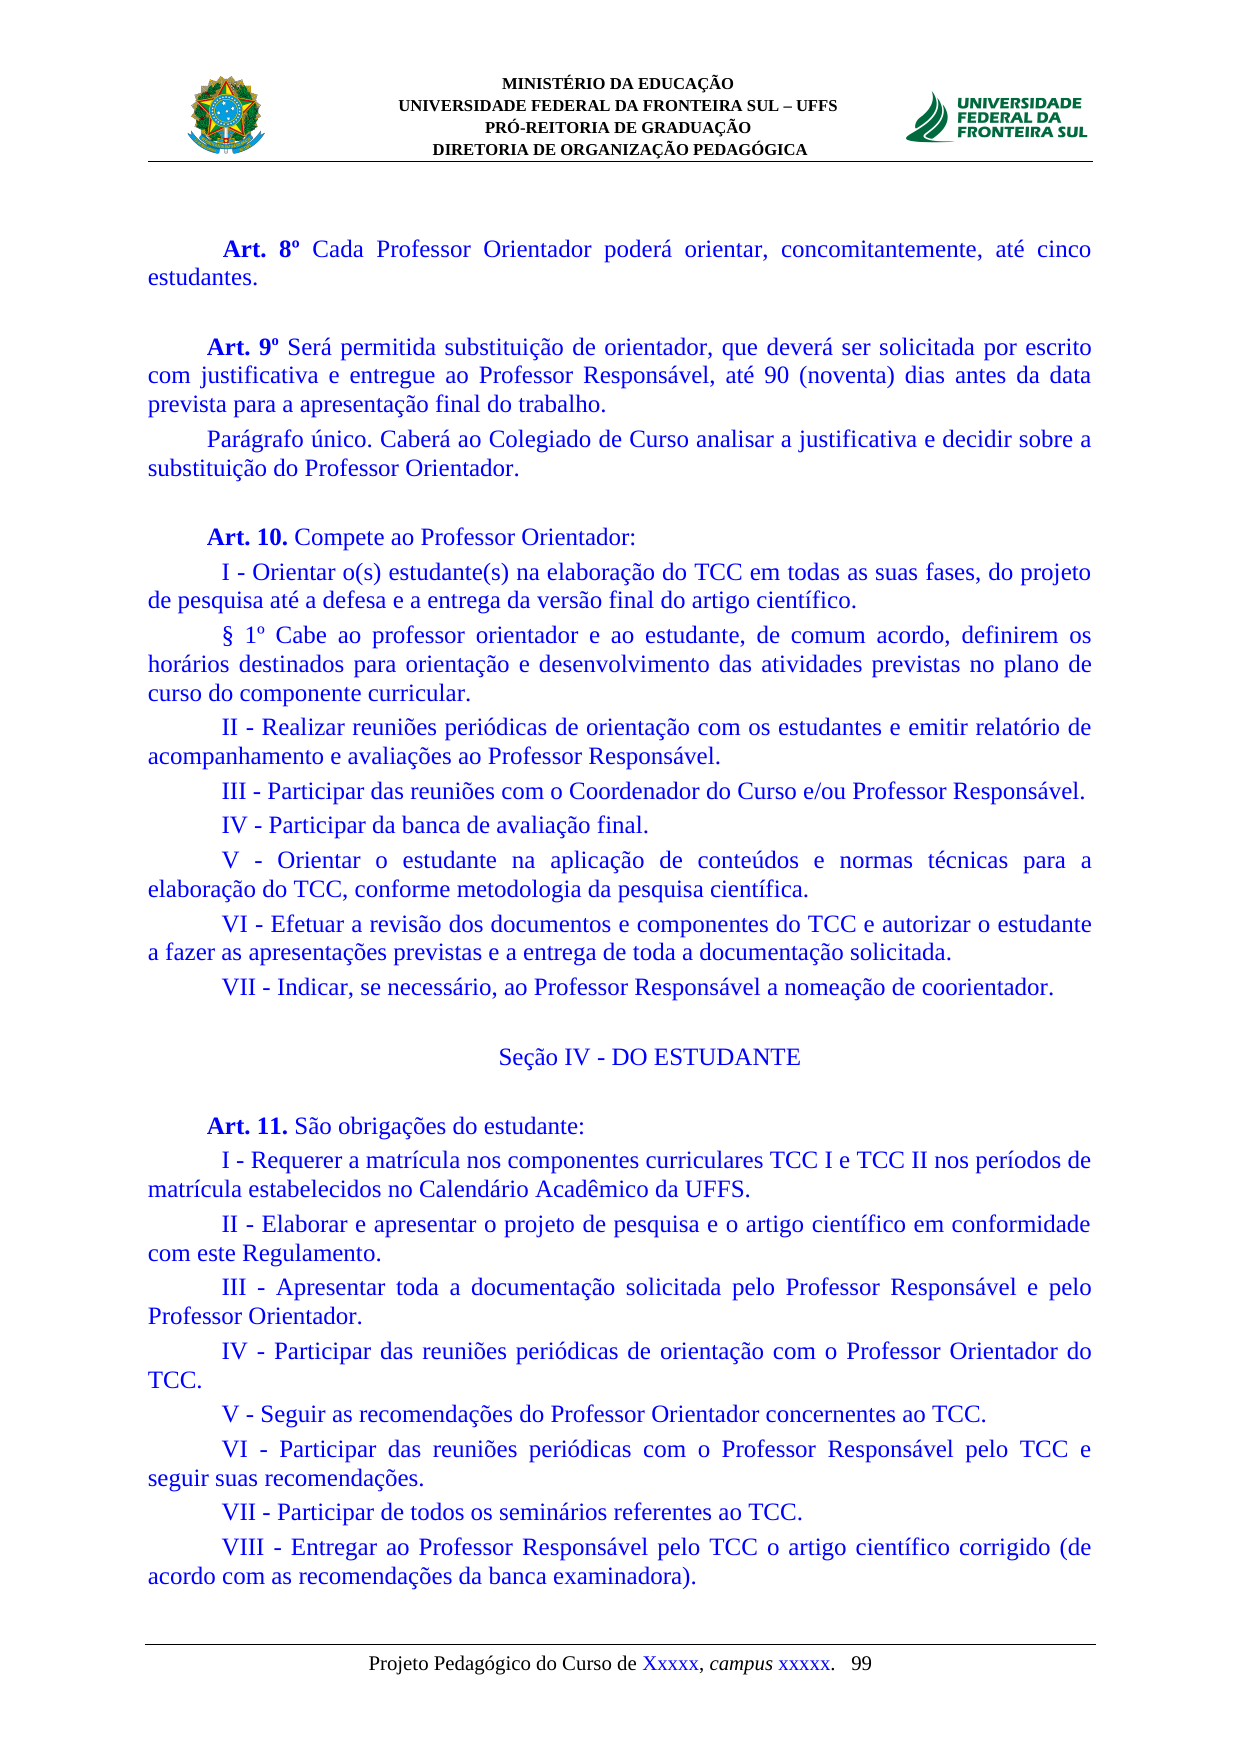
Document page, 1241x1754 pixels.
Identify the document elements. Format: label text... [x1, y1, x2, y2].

text I - Orientar o(s) estudante(s) na elaboração do TCC em todas as suas fases, do projeto de pesquisa até a defesa e a entrega da versão final do artigo científico. [148, 557, 1093, 614]
picture [187, 76, 265, 154]
text V - Orientar o estudante na aplicação de conteúdos e normas técnicas para a elaboração do TCC, conforme metodologia da pesquisa científica. [148, 845, 1093, 903]
text § 1º Cabe ao professor orientador e ao estudante, de comum acordo, definirem os horários destinados para orientação e desenvolvimento das atividades previstas no plano de curso do componente curricular. [148, 620, 1093, 707]
text VII - Indicar, se necessário, ao Professor Responsável a nomeação de coorientador. [148, 972, 1093, 1001]
text VI - Participar das reuniões periódicas com o Professor Responsável pelo TCC e seguir suas recomendações. [148, 1434, 1093, 1492]
text Art. 11. São obrigações do estudante: [148, 1111, 1093, 1140]
text VIII - Entregar ao Professor Responsável pelo TCC o artigo científico corrigido (de acordo com as recomendações da banca examinadora). [148, 1532, 1093, 1590]
text Parágrafo único. Caberá ao Colegiado de Curso analisar a justificativa e decidir sobre a substituição do Professor Orientador. [148, 424, 1093, 482]
text V - Seguir as recomendações do Professor Orientador concernentes ao TCC. [148, 1399, 1093, 1428]
text III - Participar das reuniões com o Coordenador do Curso e/ou Professor Responsável. [148, 776, 1093, 805]
text II - Realizar reuniões periódicas de orientação com os estudantes e emitir relatório de acompanhamento e avaliações ao Professor Responsável. [148, 712, 1093, 770]
picture [903, 90, 1090, 146]
text Art. 10. Compete ao Professor Orientador: [148, 522, 1093, 551]
text IV - Participar da banca de avaliação final. [148, 811, 1093, 839]
text IV - Participar das reuniões periódicas de orientação com o Professor Orientador do TCC. [148, 1336, 1093, 1393]
text I - Requerer a matrícula nos componentes curriculares TCC I e TCC II nos períodos de matrícula estabelecidos no Calendário Acadêmico da UFFS. [148, 1146, 1093, 1203]
text II - Elaborar e apresentar o projeto de pesquisa e o artigo científico em conformidade com este Regulamento. [148, 1209, 1093, 1267]
text Seção IV - DO ESTUDANTE [148, 1042, 1093, 1070]
text Art. 8º Cada Professor Orientador poderá orientar, concomitantemente, até cinco estudantes. [148, 234, 1093, 291]
text VII - Participar de todos os seminários referentes ao TCC. [148, 1497, 1093, 1526]
text Art. 9o Será permitida substituição de orientador, que deverá ser solicitada por escrito com justificativa e entregue ao Professor Responsável, até 90 (noventa) dias antes da data prevista para a apresentação final do trabalho. [148, 332, 1093, 418]
text III - Apresentar toda a documentação solicitada pelo Professor Responsável e pelo Professor Orientador. [148, 1272, 1093, 1330]
text VI - Efetuar a revisão dos documentos e componentes do TCC e autorizar o estudante a fazer as apresentações previstas e a entrega de toda a documentação solicitada. [148, 909, 1093, 966]
